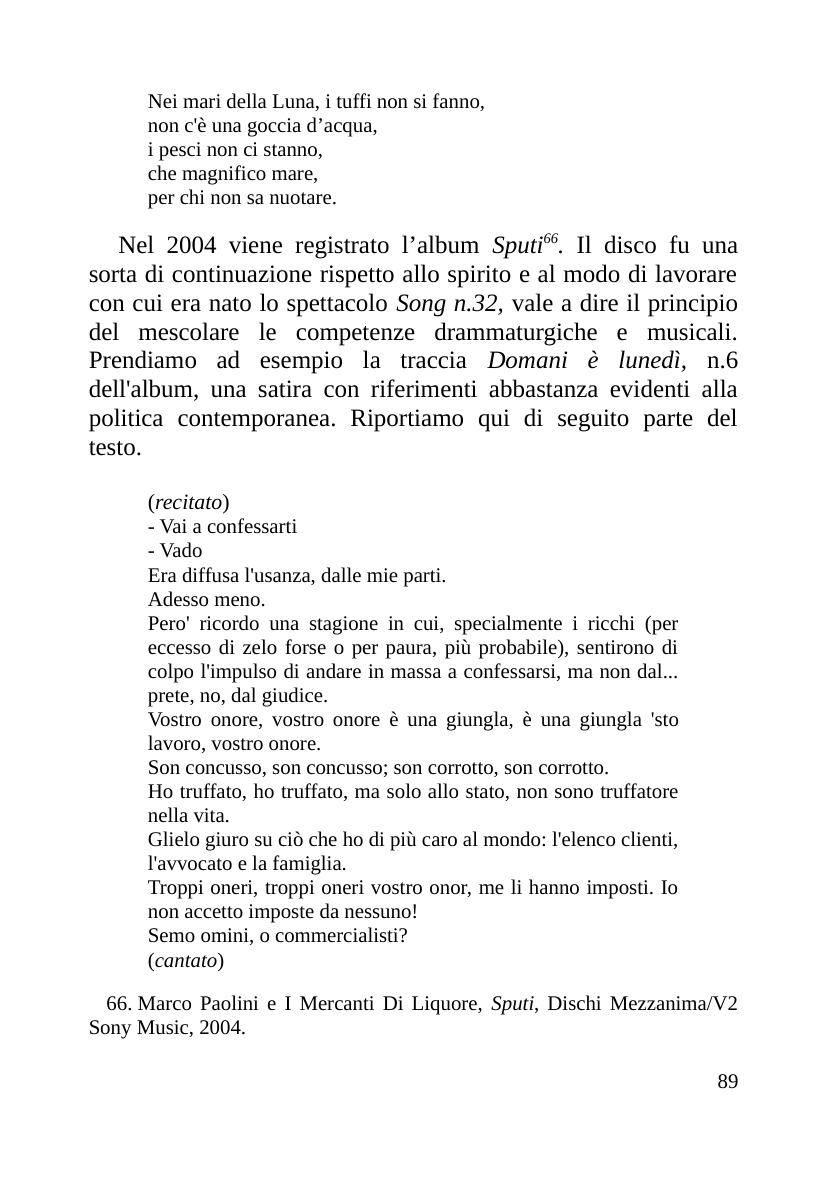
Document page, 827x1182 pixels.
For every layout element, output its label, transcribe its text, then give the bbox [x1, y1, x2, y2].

text Adesso meno. [148, 587, 679, 611]
text - Vado [148, 538, 679, 562]
text che magnifico mare, [148, 161, 679, 185]
text Semo omini, o commercialisti? [148, 923, 679, 947]
text per chi non sa nuotare. [148, 185, 679, 209]
text - Vai a confessarti [148, 514, 679, 538]
text Ho truffato, ho truffato, ma solo allo stato, non sono truffatore nella vita. [148, 779, 679, 827]
text Glielo giuro su ciò che ho di più caro al mondo: l'elenco clienti, l'avvocato e la famiglia. [148, 827, 679, 875]
text Era diffusa l'usanza, dalle mie parti. [148, 562, 679, 587]
text Nei mari della Luna, i tuffi non si fanno, [148, 88, 679, 113]
text i pesci non ci stanno, [148, 137, 679, 161]
text Nel 2004 viene registrato l’album Sputi. Il disco fu una sorta di continuazione rispetto allo spirito e al modo di lavorare con cui era nato lo spettacolo Song n.32, vale a dire il principio del mescolare le competenze drammaturgiche e musicali. Prendiamo ad esempio la traccia Domani è lunedì, n.6 dell'album, una satira con riferimenti abbastanza evidenti alla politica contemporanea. Riportiamo qui di seguito parte del testo. [88, 230, 738, 460]
text non c'è una goccia d’acqua, [148, 113, 679, 137]
text (cantato) [148, 947, 679, 972]
text (recitato) [148, 489, 679, 514]
text Marco Paolini e I Mercanti Di Liquore, Sputi, Dischi Mezzanima/V2 Sony Music, 2004. [88, 991, 738, 1039]
text Pero' ricordo una stagione in cui, specialmente i ricchi (per eccesso di zelo forse o per paura, più probabile), sentirono di colpo l'impulso di andare in massa a confessarsi, ma non dal... prete, no, dal giudice. [148, 611, 679, 707]
text Troppi oneri, troppi oneri vostro onor, me li hanno imposti. Io non accetto imposte da nessuno! [148, 875, 679, 923]
text Vostro onore, vostro onore è una giungla, è una giungla 'sto lavoro, vostro onore. [148, 707, 679, 755]
text Son concusso, son concusso; son corrotto, son corrotto. [148, 755, 679, 779]
